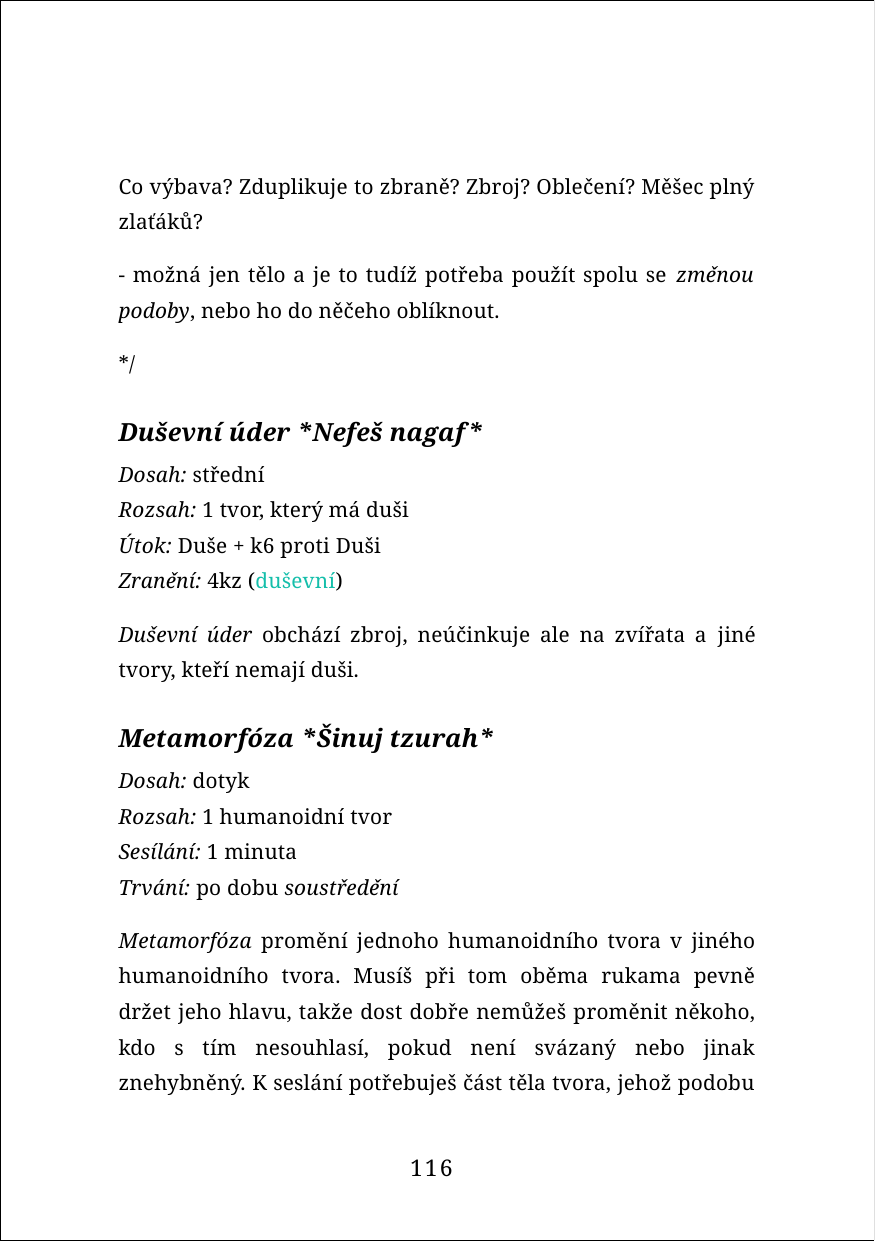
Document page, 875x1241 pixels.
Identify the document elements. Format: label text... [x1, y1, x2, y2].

text Co výbava? Zduplikuje to zbraně? Zbroj? Oblečení? Měšec plný zlaťáků? [118, 172, 756, 236]
text Dosah: dotyk Rozsah: 1 humanoidní tvor Sesílání: 1 minuta Trvání: po dobu soustředění [118, 766, 756, 901]
text Duševní úder obchází zbroj, neúčinkuje ale na zvířata a jiné tvory, kteří nemají duši. [118, 620, 756, 684]
text - možná jen tělo a je to tudíž potřeba použít spolu se změnou podoby, nebo ho do něčeho oblíknout. [118, 261, 756, 324]
text Metamorfóza promění jednoho humanoidního tvora v jiného humanoidního tvora. Musíš při tom oběma rukama pevně držet jeho hlavu, takže dost dobře nemůžeš proměnit někoho, kdo s tím nesouhlasí, pokud není svázaný nebo jinak znehybněný. K seslání potřebuješ část těla tvora, jehož podobu [118, 926, 756, 1097]
subtitle Duševní úder *Nefeš nagaf* [118, 414, 756, 448]
subtitle Metamorfóza *Šinuj tzurah* [118, 720, 756, 754]
text */ [118, 349, 756, 378]
text Dosah: střední Rozsah: 1 tvor, který má duši Útok: Duše + k6 proti Duši Zranění: 4kz (duševní) [118, 460, 756, 595]
